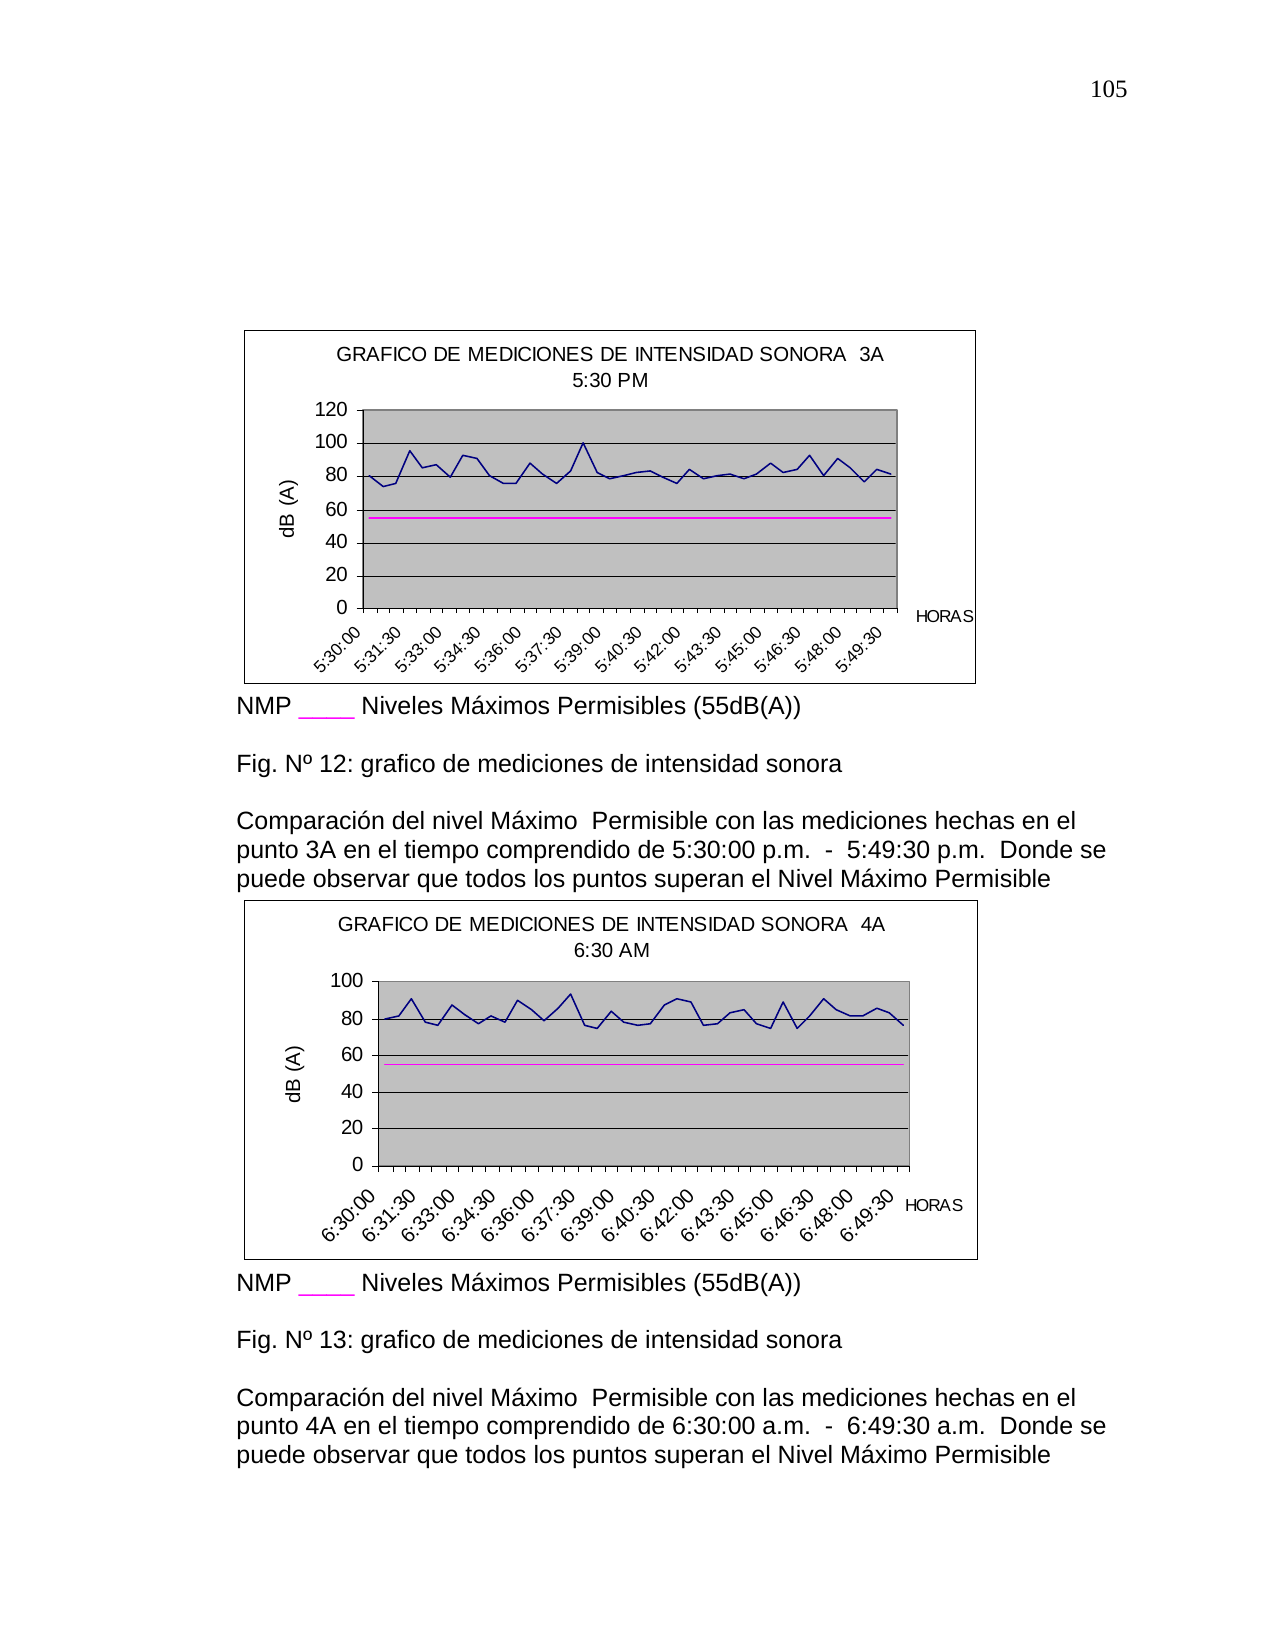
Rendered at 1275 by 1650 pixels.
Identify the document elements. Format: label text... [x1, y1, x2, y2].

text Fig. Nº 13: grafico de mediciones de intensidad sonora [236, 1325, 1127, 1354]
text NMP ____ Niveles Máximos Permisibles (55dB(A)) [236, 1267, 1127, 1296]
text NMP ____ Niveles Máximos Permisibles (55dB(A)) [236, 691, 1127, 720]
text Comparación del nivel Máximo Permisible con las mediciones hechas en el punto 3A en el tiempo comprendido de 5:30:00 p.m. - 5:49:30 p.m. Donde se puede observar que todos los puntos superan el Nivel Máximo Permisible [236, 806, 1127, 892]
text Comparación del nivel Máximo Permisible con las mediciones hechas en el punto 4A en el tiempo comprendido de 6:30:00 a.m. - 6:49:30 a.m. Donde se puede observar que todos los puntos superan el Nivel Máximo Permisible [236, 1382, 1127, 1469]
text Fig. Nº 12: grafico de mediciones de intensidad sonora [236, 749, 1127, 777]
